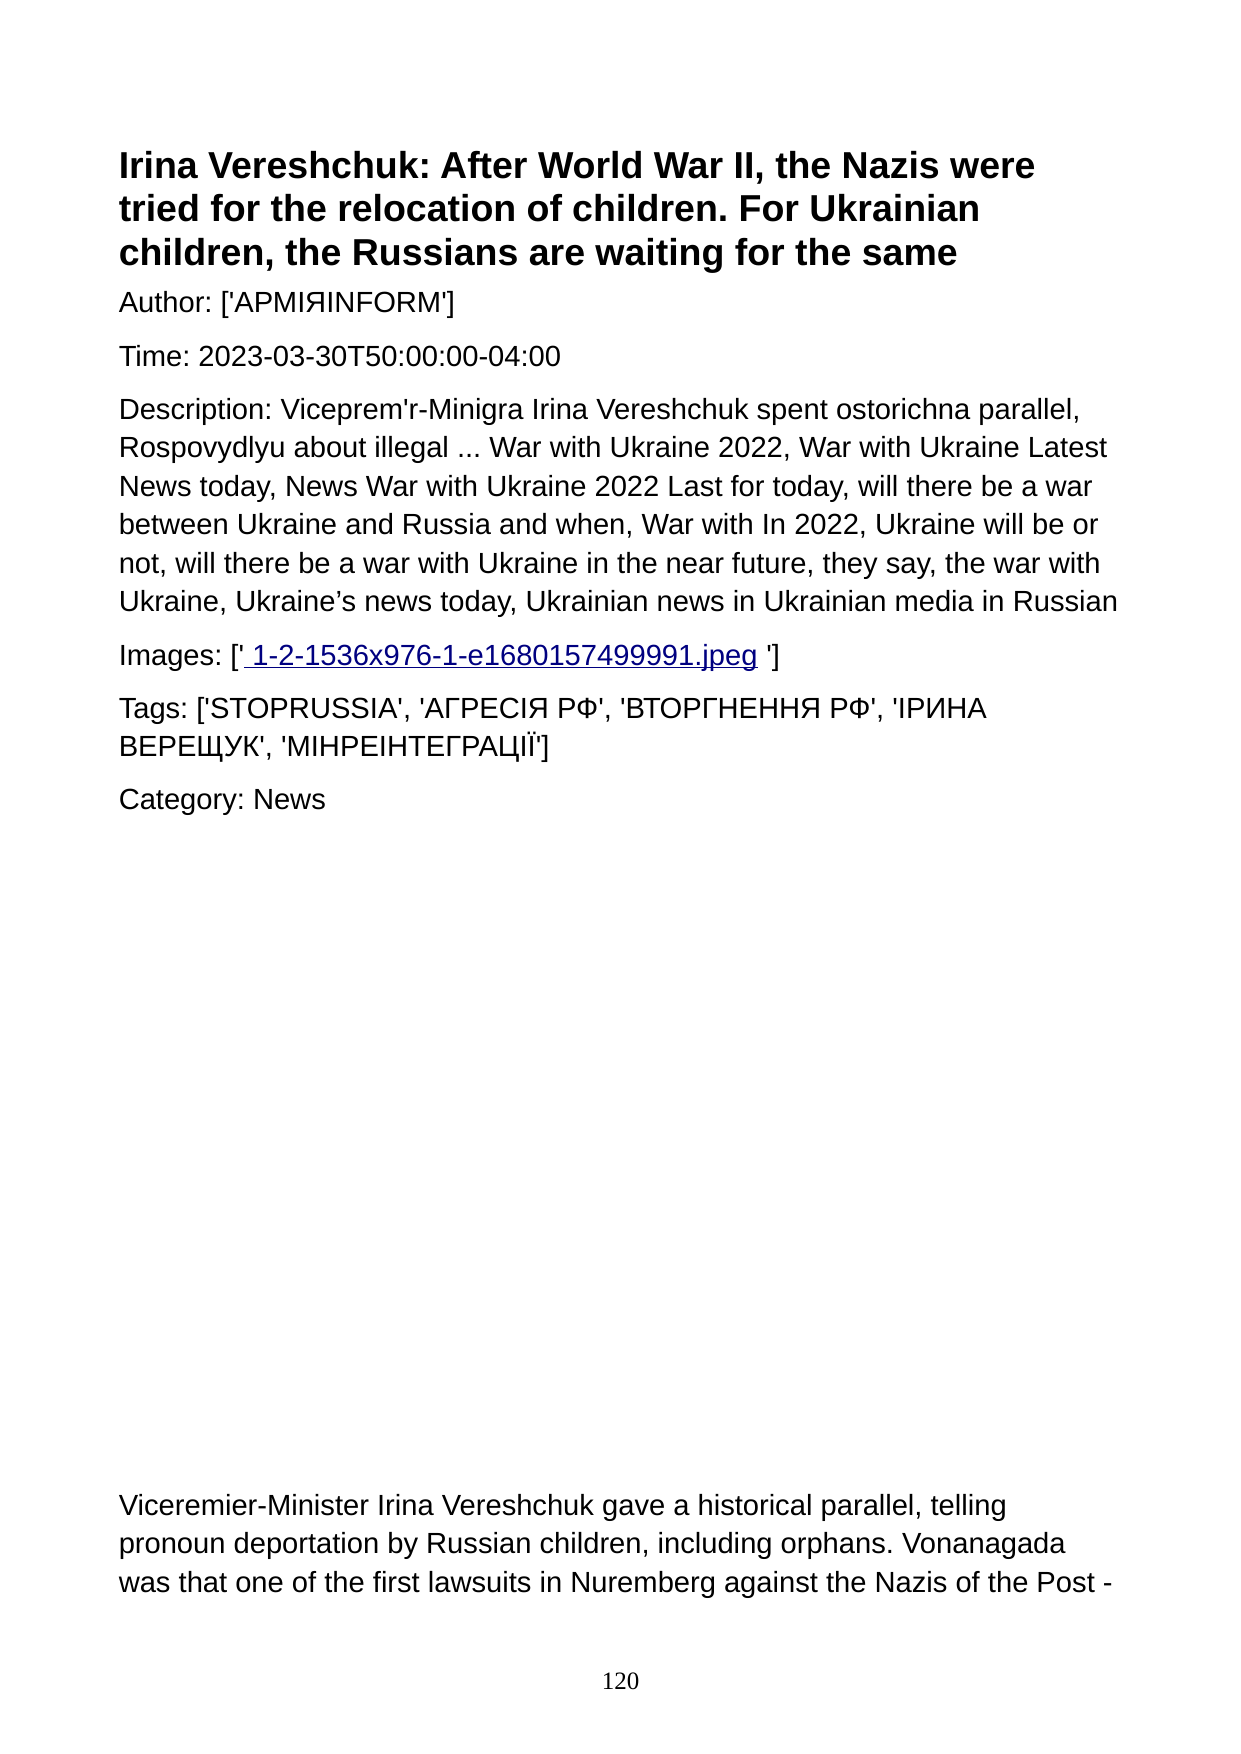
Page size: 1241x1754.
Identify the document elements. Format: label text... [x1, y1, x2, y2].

text Images: [' 1-2-1536x976-1-e1680157499991.jpeg '] [118, 637, 1122, 671]
text Viceremier-Minister Irina Vereshchuk gave a historical parallel, telling pronoun deportation by Russian children, including orphans. Vonanagada was that one of the first lawsuits in Nuremberg against the Nazis of the Post [118, 835, 1122, 1598]
text Tags: ['STOPRUSSIA', 'АГРЕСІЯ РФ', 'ВТОРГНЕННЯ РФ', 'ІРИНА ВЕРЕЩУК', 'МІНРЕІНТЕГРАЦІЇ'] [118, 691, 1122, 763]
text Author: ['АРМІЯINFORM'] [118, 285, 1122, 319]
text Category: News [118, 782, 1122, 816]
text Time: 2023-03-30T50:00:00-04:00 [118, 338, 1122, 372]
text Description: Viceprem'r-Minigra Irina Vereshchuk spent ostorichna parallel, Rospovydlyu about illegal ... War with Ukraine 2022, War with Ukraine Latest News today, News War with Ukraine 2022 Last for today, will there be a war between Ukraine and Russia and when, War with In 2022, Ukraine will be or not, will there be a war with Ukraine in the near future, they say, the war with Ukraine, Ukraine’s news today, Ukrainian news in Ukrainian media in Russian [118, 392, 1122, 618]
subtitle Irina Vereshchuk: After World War II, the Nazis were tried for the relocation of children. For Ukrainian children, the Russians are waiting for the same [118, 143, 1122, 273]
